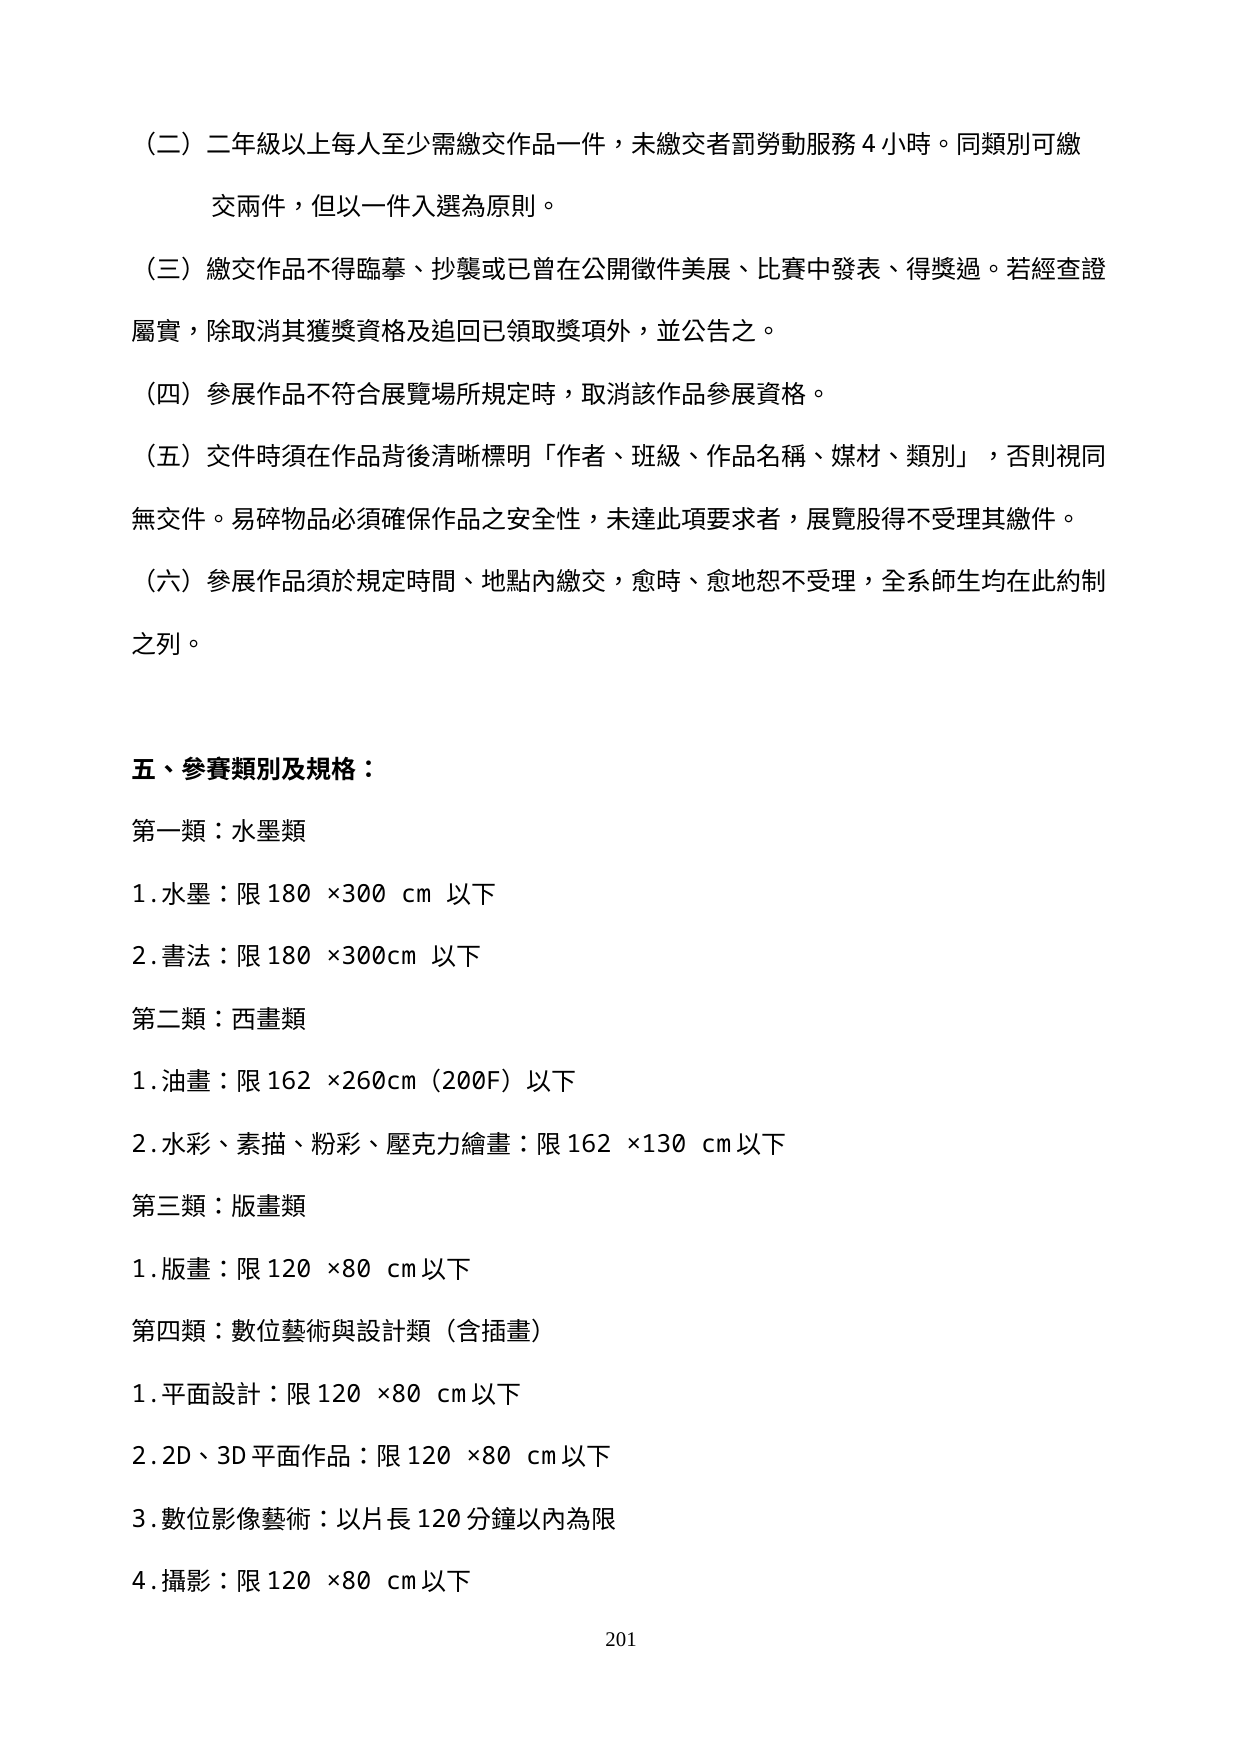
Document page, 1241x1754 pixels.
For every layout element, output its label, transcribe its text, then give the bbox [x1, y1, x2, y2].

text 交兩件，但以一件入選為原則。 （三）繳交作品不得臨摹、抄襲或已曾在公開徵件美展、比賽中發表、得獎過。若經查證屬實，除取消其獲獎資格及追回已領取獎項外，並公告之。 （四）參展作品不符合展覽場所規定時，取消該作品參展資格。 （五）交件時須在作品背後清晰標明「作者、班級、作品名稱、媒材、類別」，否則視同無交件。易碎物品必須確保作品之安全性，未達此項要求者，展覽股得不受理其繳件。 （六）參展作品須於規定時間、地點內繳交，愈時、愈地恕不受理，全系師生均在此約制之列。 [131, 163, 1110, 663]
text 五、參賽類別及規格： 第一類：水墨類 1.水墨：限180 ×300 cm 以下 2.書法：限180 ×300cm 以下 第二類：西畫類 1.油畫：限162 ×260cm（200F）以下 2.水彩、素描、粉彩、壓克力繪畫：限162 ×130 cm以下 第三類：版畫類 1.版畫：限120 ×80 cm以下 第四類：數位藝術與設計類（含插畫） 1.平面設計：限120 ×80 cm以下 2.2D、3D平面作品：限120 ×80 cm以下 3.數位影像藝術：以片長120分鐘以內為限 4.攝影：限120 ×80 cm以下 [131, 726, 1110, 1601]
text （二）二年級以上每人至少需繳交作品一件，未繳交者罰勞動服務4小時。同類別可繳 [131, 101, 1110, 163]
